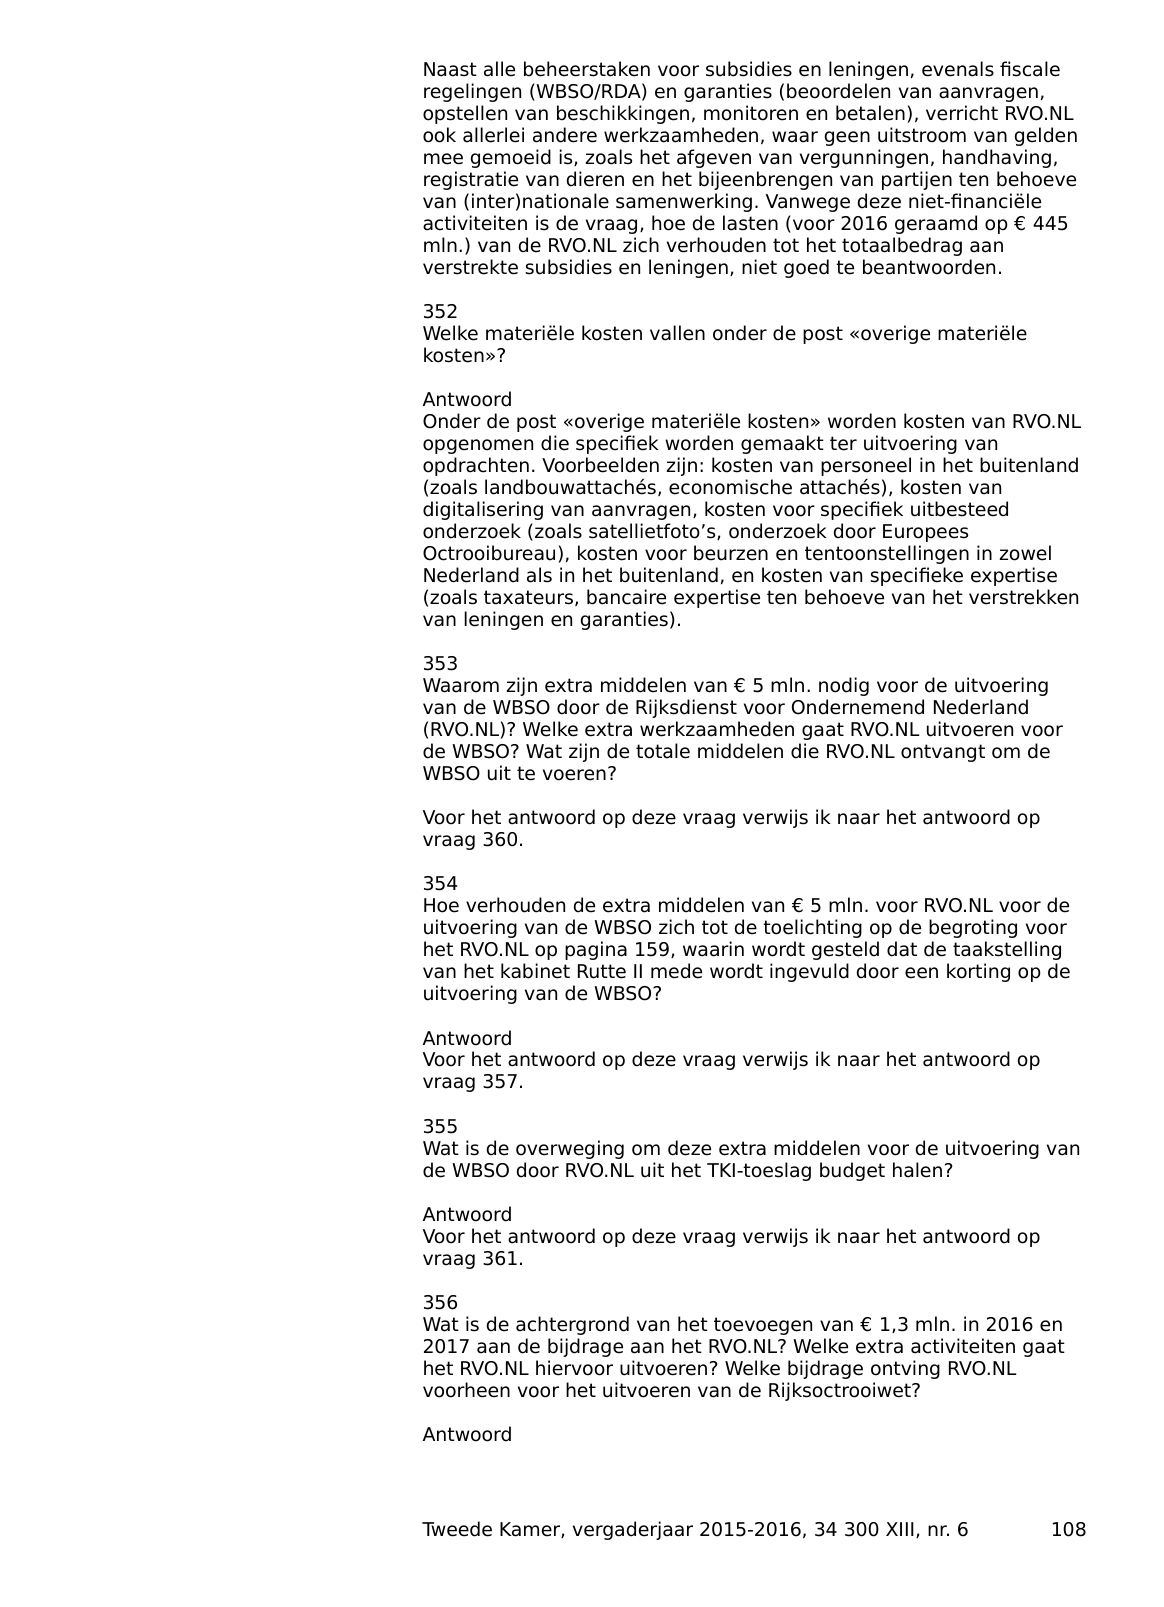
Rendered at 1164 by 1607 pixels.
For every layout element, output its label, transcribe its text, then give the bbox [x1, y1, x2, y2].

text Naast alle beheerstaken voor subsidies en leningen, evenals fiscale regelingen (WBSO/RDA) en garanties (beoordelen van aanvragen, opstellen van beschikkingen, monitoren en betalen), verricht RVO.NL ook allerlei andere werkzaamheden, waar geen uitstroom van gelden mee gemoeid is, zoals het afgeven van vergunningen, handhaving, registratie van dieren en het bijeenbrengen van partijen ten behoeve van (inter)nationale samenwerking. Vanwege deze niet-financiële activiteiten is de vraag, hoe de lasten (voor 2016 geraamd op € 445 mln.) van de RVO.NL zich verhouden tot het totaalbedrag aan verstrekte subsidies en leningen, niet goed te beantwoorden. [422, 59, 1087, 279]
text Antwoord [422, 1424, 1087, 1446]
text Antwoord [422, 1027, 1087, 1049]
text Antwoord [422, 389, 1087, 411]
text Waarom zijn extra middelen van € 5 mln. nodig voor de uitvoering van de WBSO door de Rijksdienst voor Ondernemend Nederland (RVO.NL)? Welke extra werkzaamheden gaat RVO.NL uitvoeren voor de WBSO? Wat zijn de totale middelen die RVO.NL ontvangt om de WBSO uit te voeren? [422, 675, 1087, 785]
text Wat is de overweging om deze extra middelen voor de uitvoering van de WBSO door RVO.NL uit het TKI-toeslag budget halen? [422, 1137, 1087, 1181]
text Onder de post «overige materiële kosten» worden kosten van RVO.NL opgenomen die specifiek worden gemaakt ter uitvoering van opdrachten. Voorbeelden zijn: kosten van personeel in het buitenland (zoals landbouwattachés, economische attachés), kosten van digitalisering van aanvragen, kosten voor specifiek uitbesteed onderzoek (zoals satellietfoto’s, onderzoek door Europees Octrooibureau), kosten voor beurzen en tentoonstellingen in zowel Nederland als in het buitenland, en kosten van specifieke expertise (zoals taxateurs, bancaire expertise ten behoeve van het verstrekken van leningen en garanties). [422, 411, 1087, 631]
text Wat is de achtergrond van het toevoegen van € 1,3 mln. in 2016 en 2017 aan de bijdrage aan het RVO.NL? Welke extra activiteiten gaat het RVO.NL hiervoor uitvoeren? Welke bijdrage ontving RVO.NL voorheen voor het uitvoeren van de Rijksoctrooiwet? [422, 1314, 1087, 1402]
text Voor het antwoord op deze vraag verwijs ik naar het antwoord op vraag 361. [422, 1226, 1087, 1269]
text Antwoord [422, 1204, 1087, 1226]
text 353 [422, 653, 1087, 675]
text 355 [422, 1116, 1087, 1137]
text Voor het antwoord op deze vraag verwijs ik naar het antwoord op vraag 357. [422, 1049, 1087, 1093]
text 354 [422, 873, 1087, 895]
text 352 [422, 301, 1087, 323]
text Welke materiële kosten vallen onder de post «overige materiële kosten»? [422, 323, 1087, 367]
text Hoe verhouden de extra middelen van € 5 mln. voor RVO.NL voor de uitvoering van de WBSO zich tot de toelichting op de begroting voor het RVO.NL op pagina 159, waarin wordt gesteld dat de taakstelling van het kabinet Rutte II mede wordt ingevuld door een korting op de uitvoering van de WBSO? [422, 895, 1087, 1005]
text Voor het antwoord op deze vraag verwijs ik naar het antwoord op vraag 360. [422, 807, 1087, 851]
text 356 [422, 1292, 1087, 1314]
